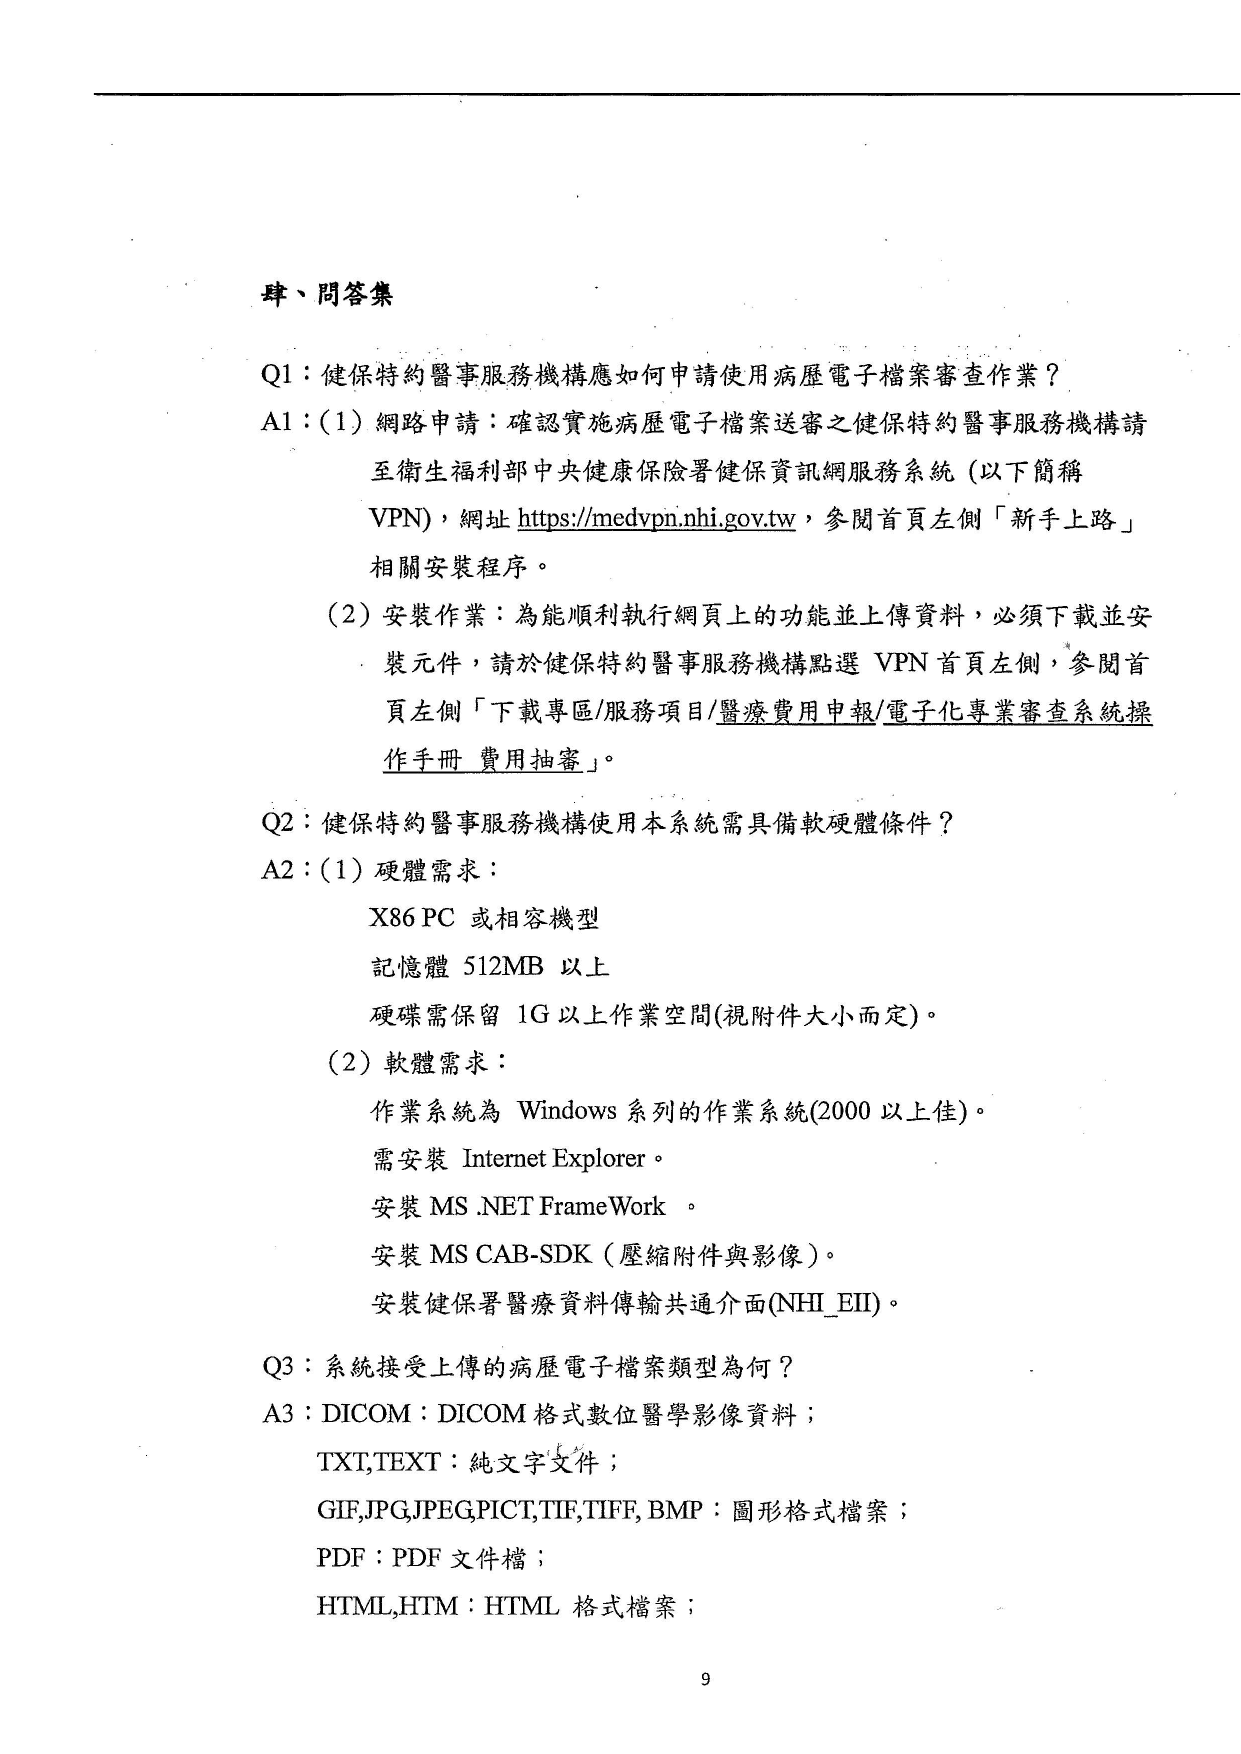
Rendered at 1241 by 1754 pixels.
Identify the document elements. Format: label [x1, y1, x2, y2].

picture [93, 93, 1241, 1754]
